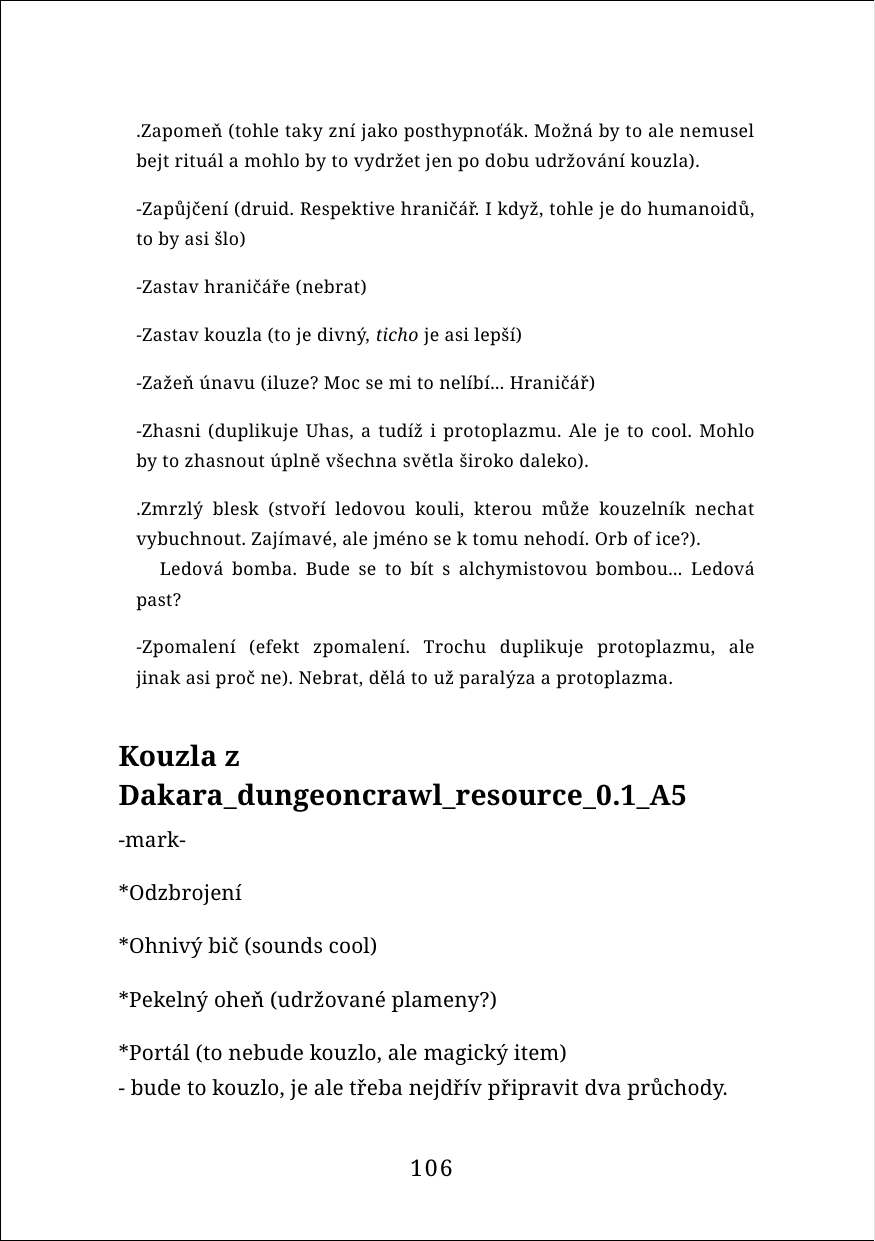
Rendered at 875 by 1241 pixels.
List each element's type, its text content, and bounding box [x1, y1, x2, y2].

text *Pekelný oheň (udržované plameny?) [118, 985, 756, 1013]
text *Portál (to nebude kouzlo, ale magický item) - bude to kouzlo, je ale třeba nejdřív připravit dva průchody. [118, 1038, 756, 1102]
text *Odzbrojení [118, 878, 756, 907]
text -Zhasni (duplikuje Uhas, a tudíž i protoplazmu. Ale je to cool. Mohlo by to zhasnout úplně všechna světla široko daleko). [136, 418, 756, 473]
text .Zapomeň (tohle taky zní jako posthypnoťák. Možná by to ale nemusel bejt rituál a mohlo by to vydržet jen po dobu udržování kouzla). [136, 118, 756, 173]
text .Zmrzlý blesk (stvoří ledovou kouli, kterou může kouzelník nechat vybuchnout. Zajímavé, ale jméno se k tomu nehodí. Orb of ice?). Ledová bomba. Bude se to bít s alchymistovou bombou... Ledová past? [136, 496, 756, 611]
text -Zapůjčení (druid. Respektive hraničář. I když, tohle je do humanoidů, to by asi šlo) [136, 196, 756, 251]
text -mark- [118, 825, 756, 853]
text -Zažeň únavu (iluze? Moc se mi to nelíbí... Hraničář) [136, 370, 756, 394]
text -Zpomalení (efekt zpomalení. Trochu duplikuje protoplazmu, ale jinak asi proč ne). Nebrat, dělá to už paralýza a protoplazma. [136, 635, 756, 689]
subtitle Kouzla z Dakara_dungeoncrawl_resource_0.1_A5 [118, 737, 756, 813]
text *Ohnivý bič (sounds cool) [118, 932, 756, 960]
text -Zastav kouzla (to je divný, ticho je asi lepší) [136, 322, 756, 347]
text -Zastav hraničáře (nebrat) [136, 274, 756, 299]
